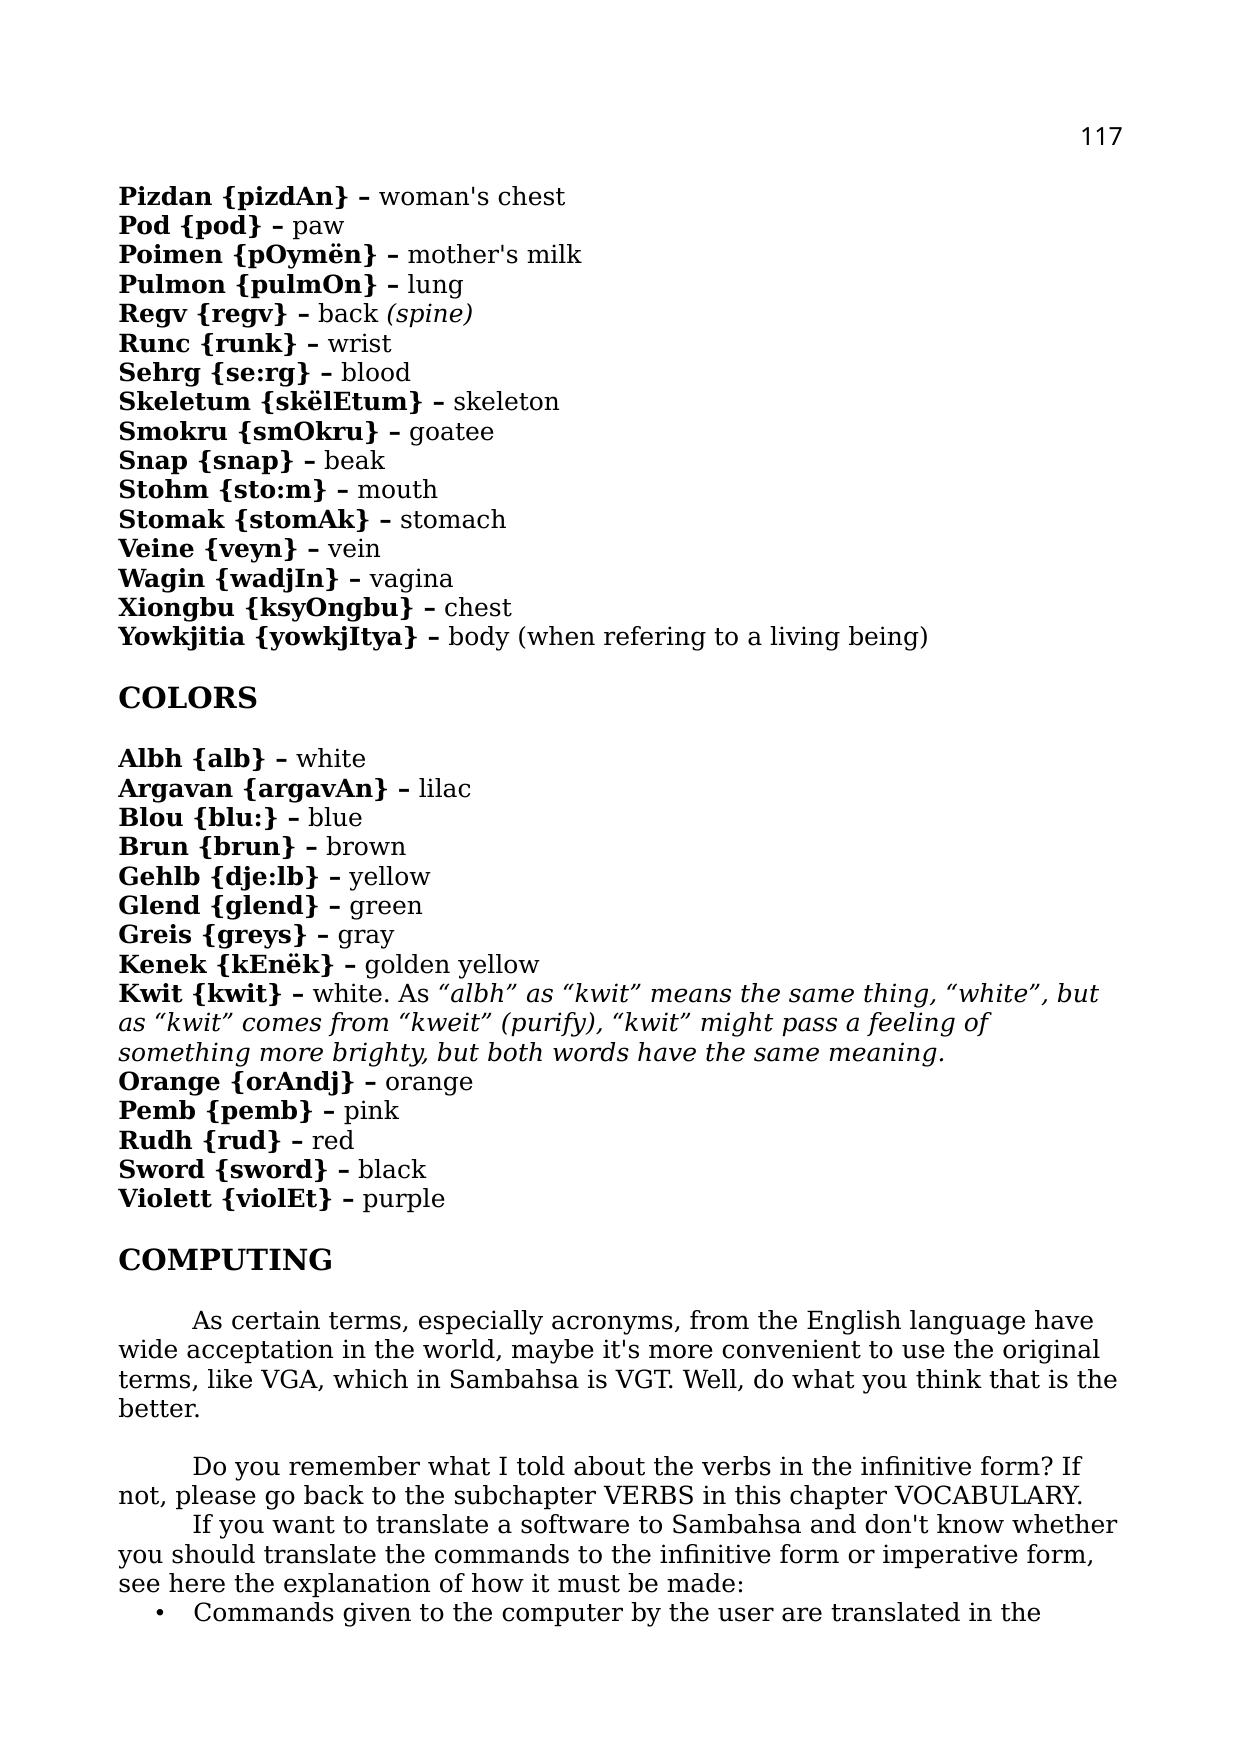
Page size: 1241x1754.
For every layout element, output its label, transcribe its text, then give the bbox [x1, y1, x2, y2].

text Sword {sword} – black [118, 1155, 1123, 1184]
text Orange {orAndj} – orange [118, 1067, 1123, 1096]
text Glend {glend} – green [118, 891, 1123, 921]
text Pemb {pemb} – pink [118, 1096, 1123, 1126]
text Argavan {argavAn} – lilac [118, 774, 1123, 803]
text Xiongbu {ksyOngbu} – chest [118, 593, 1123, 622]
text Rudh {rud} – red [118, 1126, 1123, 1155]
text Pizdan {pizdAn} – woman's chest [118, 182, 1123, 211]
text Albh {alb} – white [118, 744, 1123, 774]
text Pulmon {pulmOn} – lung [118, 270, 1123, 299]
text Stohm {sto:m} – mouth [118, 475, 1123, 505]
text Skeletum {skëlEtum} – skeleton [118, 387, 1123, 417]
text Kwit {kwit} – white. As “albh” as “kwit” means the same thing, “white”, but as “kwit” comes from “kweit” (purify), “kwit” might pass a feeling of something more brighty, but both words have the same meaning. [118, 979, 1123, 1067]
text Blou {blu:} – blue [118, 803, 1123, 832]
text Yowkjitia {yowkjItya} – body (when refering to a living being) [118, 622, 1123, 652]
text Pod {pod} – paw [118, 211, 1123, 240]
text Brun {brun} – brown [118, 832, 1123, 862]
text If you want to translate a software to Sambahsa and don't know whether you should translate the commands to the infinitive form or imperative form, see here the explanation of how it must be made: [118, 1511, 1123, 1598]
text Runc {runk} – wrist [118, 328, 1123, 358]
text Gehlb {dje:lb} – yellow [118, 862, 1123, 891]
text Regv {regv} – back (spine) [118, 299, 1123, 328]
text Kenek {kEnëk} – golden yellow [118, 950, 1123, 979]
text Greis {greys} – gray [118, 921, 1123, 950]
text Do you remember what I told about the verbs in the infinitive form? If not, please go back to the subchapter VERBS in this chapter VOCABULARY. [118, 1452, 1123, 1511]
text As certain terms, especially acronyms, from the English language have wide acceptation in the world, maybe it's more convenient to use the original terms, like VGA, which in Sambahsa is VGT. Well, do what you think that is the better. [118, 1306, 1123, 1423]
text Wagin {wadjIn} – vagina [118, 563, 1123, 593]
subtitle COLORS [118, 681, 1123, 715]
list Commands given to the computer by the user are translated in the [156, 1598, 1123, 1627]
text Sehrg {se:rg} – blood [118, 358, 1123, 387]
text Snap {snap} – beak [118, 446, 1123, 475]
text Violett {violEt} – purple [118, 1184, 1123, 1214]
text Poimen {pOymën} – mother's milk [118, 240, 1123, 270]
subtitle COMPUTING [118, 1243, 1123, 1277]
text Veine {veyn} – vein [118, 534, 1123, 563]
text Smokru {smOkru} – goatee [118, 417, 1123, 446]
text Stomak {stomAk} – stomach [118, 505, 1123, 534]
